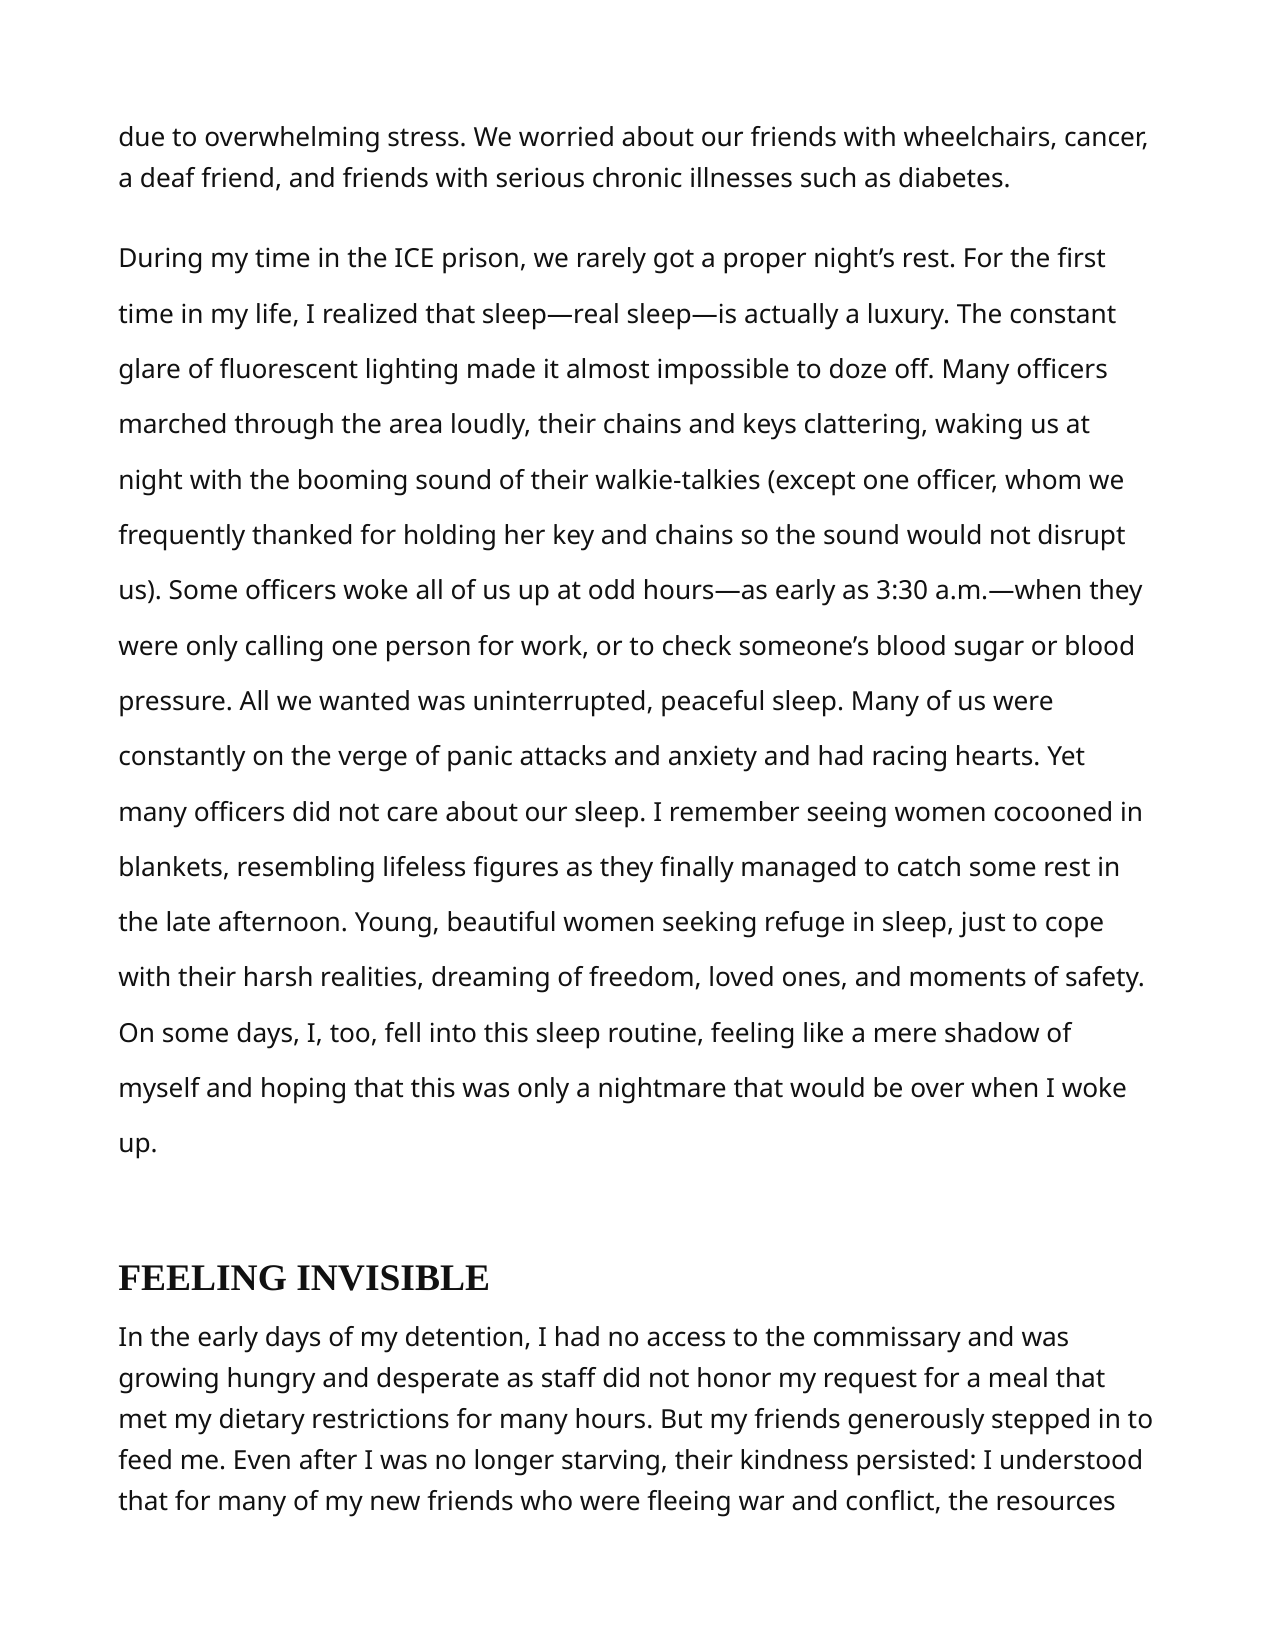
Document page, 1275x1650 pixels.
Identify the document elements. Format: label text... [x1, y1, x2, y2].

text due to overwhelming stress. We worried about our friends with wheelchairs, cancer, a deaf friend, and friends with serious chronic illnesses such as diabetes. [118, 118, 1157, 195]
text During my time in the ICE prison, we rarely got a proper night’s rest. For the first time in my life, I realized that sleep—real sleep—is actually a luxury. The constant glare of fluorescent lighting made it almost impossible to doze off. Many officers marched through the area loudly, their chains and keys clattering, waking us at night with the booming sound of their walkie-talkies (except one officer, whom we frequently thanked for holding her key and chains so the sound would not disrupt us). Some officers woke all of us up at odd hours—as early as 3:30 a.m.—when they were only calling one person for work, or to check someone’s blood sugar or blood pressure. All we wanted was uninterrupted, peaceful sleep. Many of us were constantly on the verge of panic attacks and anxiety and had racing hearts. Yet many officers did not care about our sleep. I remember seeing women cocooned in blankets, resembling lifeless figures as they finally managed to catch some rest in the late afternoon. Young, beautiful women seeking refuge in sleep, just to cope with their harsh realities, dreaming of freedom, loved ones, and moments of safety. On some days, I, too, fell into this sleep routine, feeling like a mere shadow of myself and hoping that this was only a nightmare that would be over when I woke up. [118, 240, 1157, 1161]
text In the early days of my detention, I had no access to the commissary and was growing hungry and desperate as staff did not honor my request for a meal that met my dietary restrictions for many hours. But my friends generously stepped in to feed me. Even after I was no longer starving, their kindness persisted: I understood that for many of my new friends who were fleeing war and conflict, the resources [118, 1318, 1157, 1518]
subtitle FEELING INVISIBLE [118, 1255, 1157, 1298]
